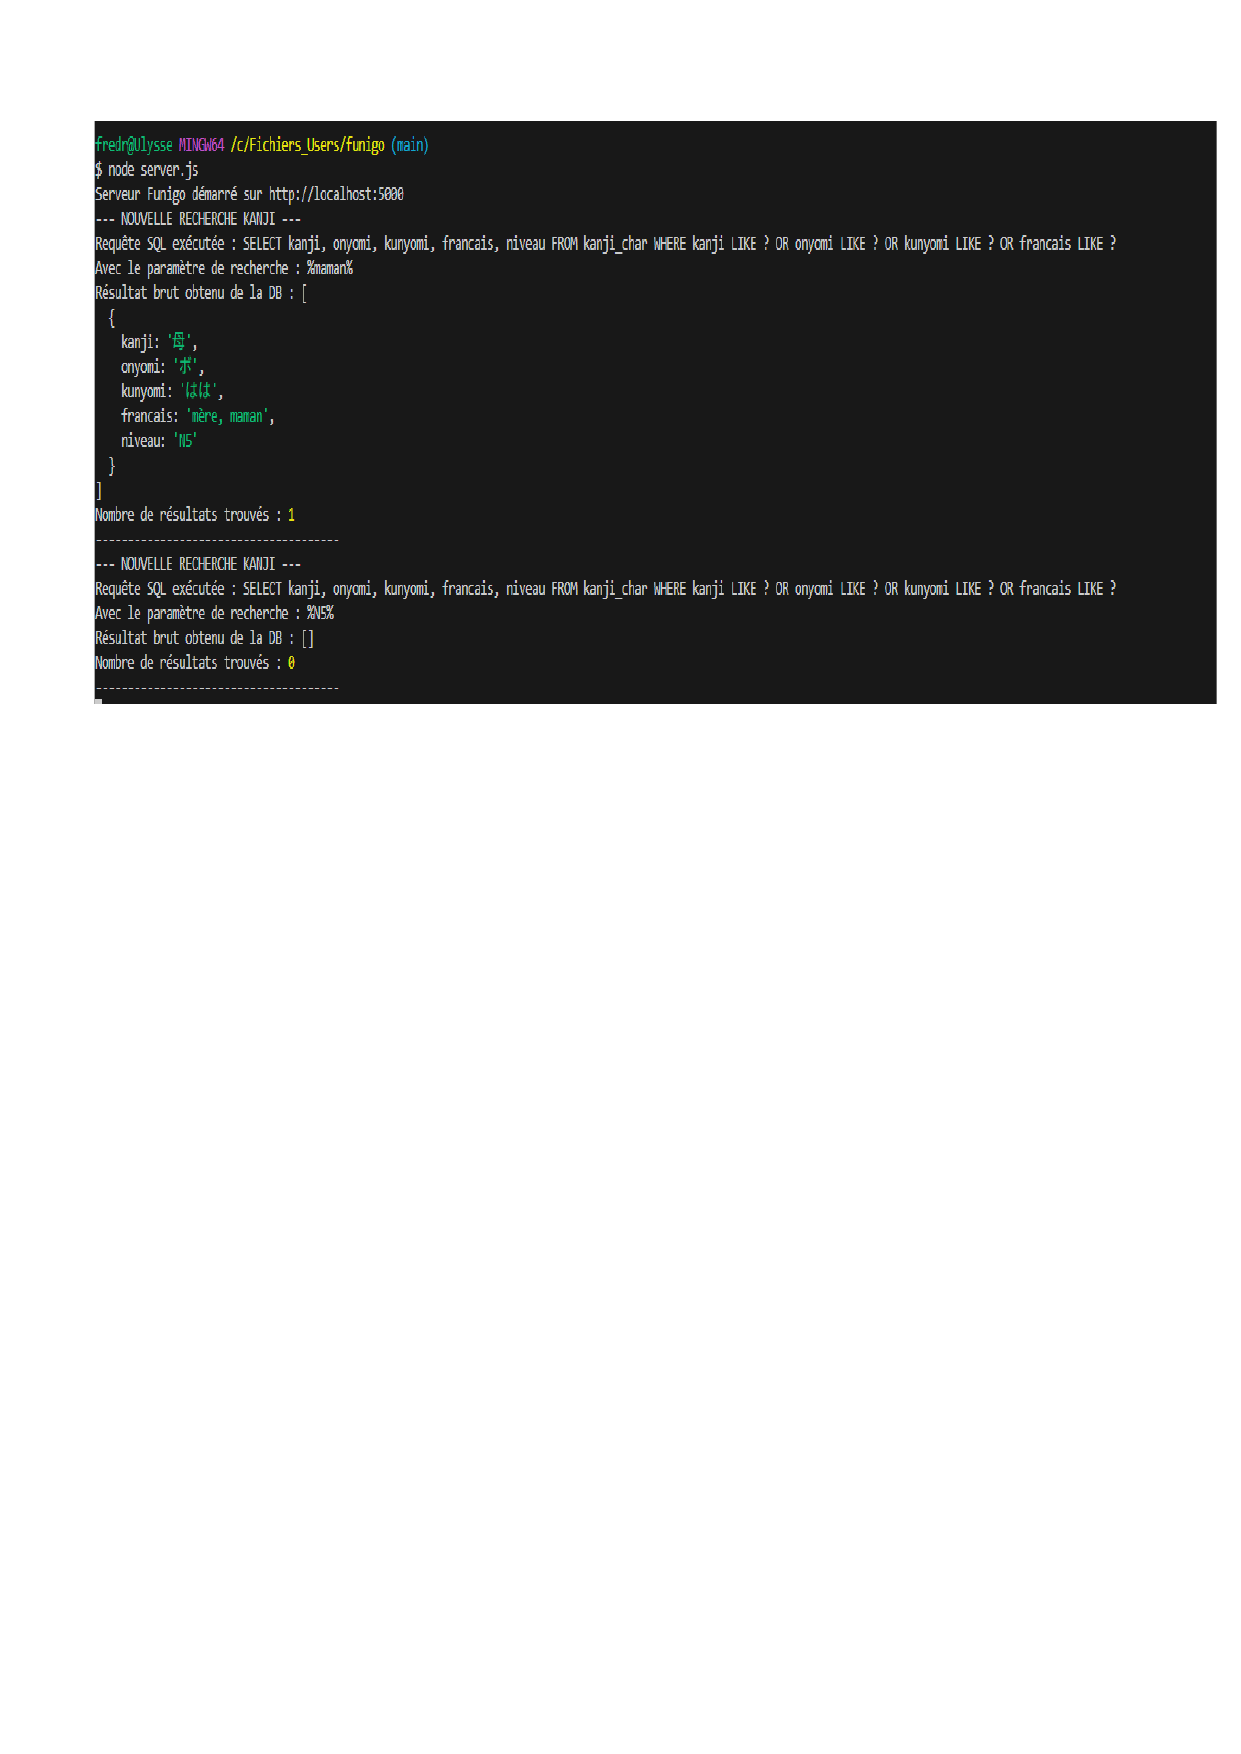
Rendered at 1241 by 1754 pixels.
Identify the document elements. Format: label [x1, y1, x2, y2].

picture [94, 121, 1217, 704]
